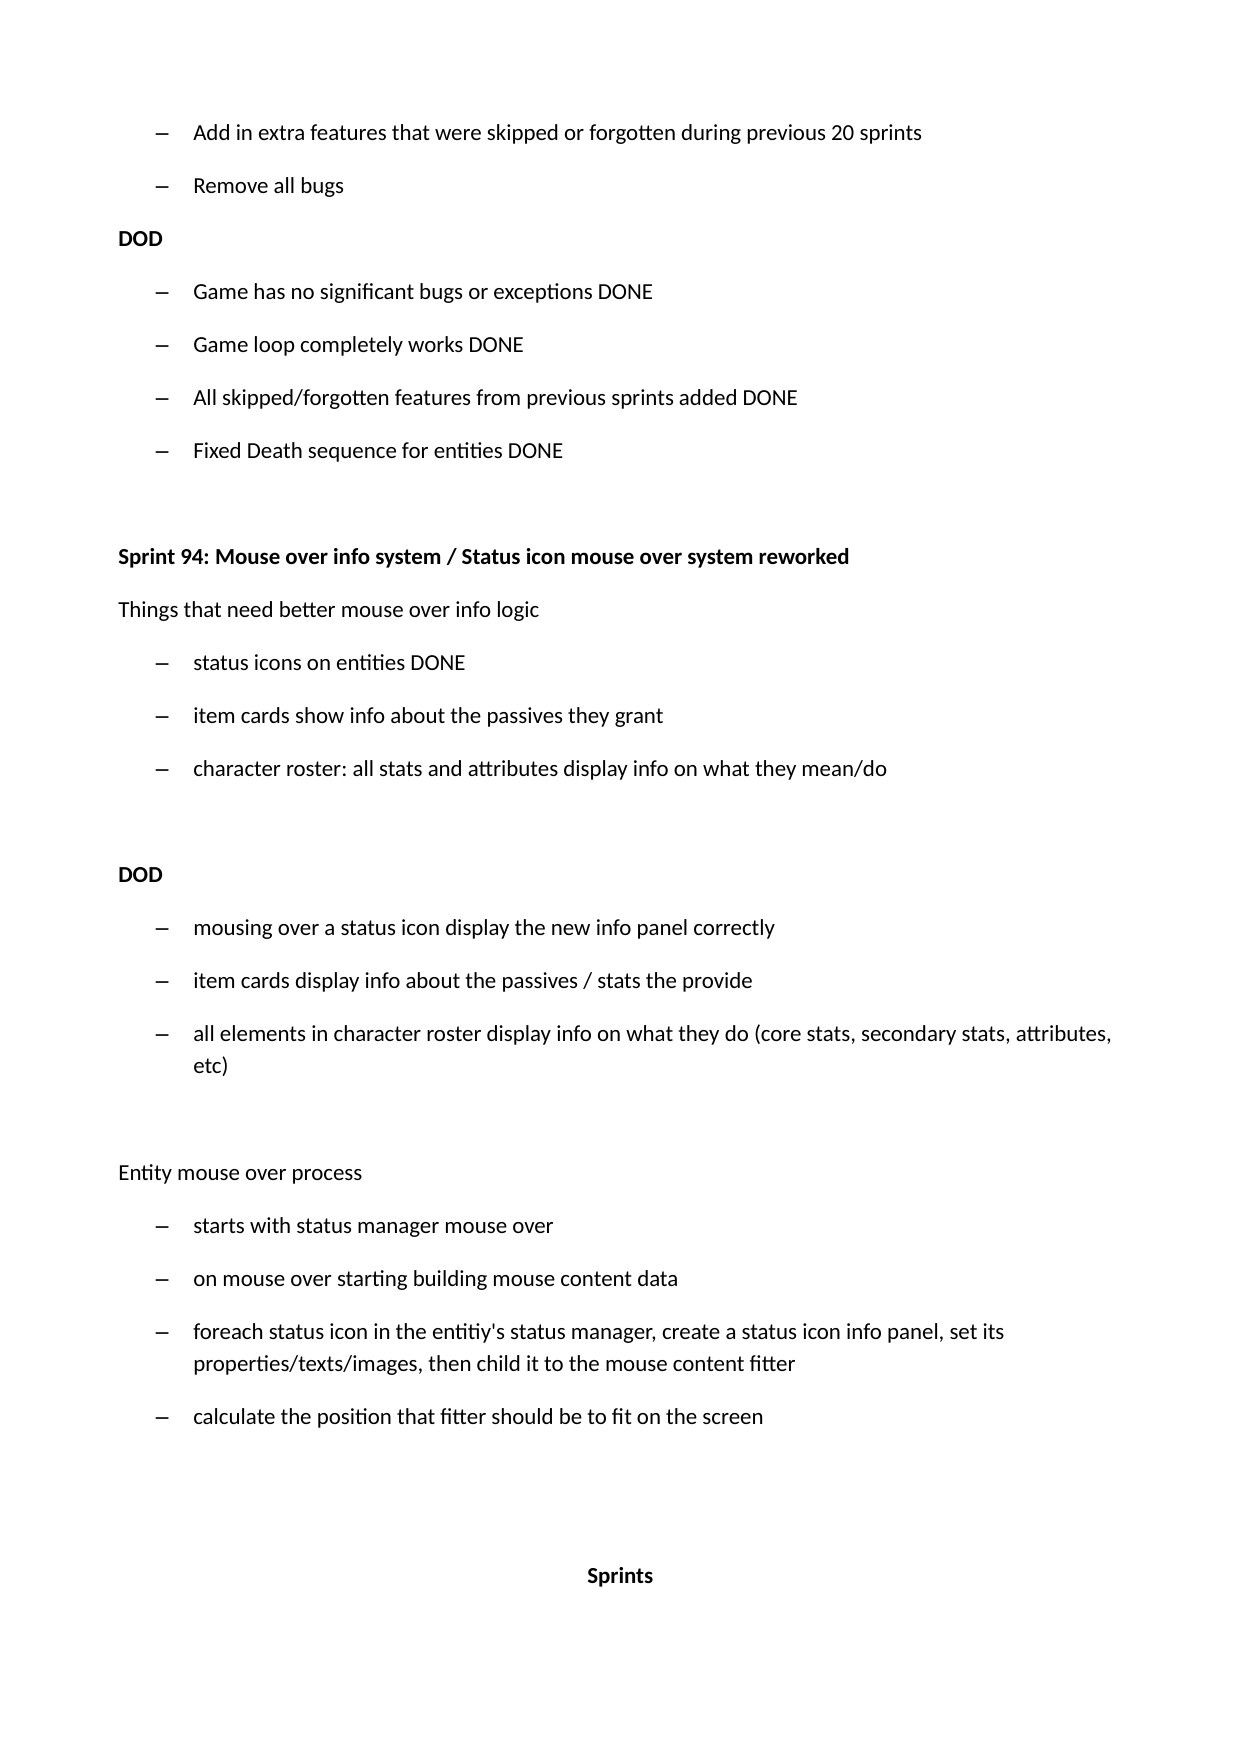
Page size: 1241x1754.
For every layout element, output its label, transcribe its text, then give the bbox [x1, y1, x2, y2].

list item cards show info about the passives they grant [156, 701, 1122, 729]
list all elements in character roster display info on what they do (core stats, secondary stats, attributes, etc) [156, 1019, 1122, 1080]
text DOD [118, 860, 1122, 888]
list starts with status manager mouse over [156, 1211, 1122, 1239]
text Sprint 94: Mouse over info system / Status icon mouse over system reworked [118, 542, 1122, 570]
list on mouse over starting building mouse content data [156, 1264, 1122, 1292]
text DOD [118, 224, 1122, 252]
list Remove all bugs [156, 171, 1122, 199]
list Game has no significant bugs or exceptions DONE [156, 277, 1122, 305]
list Game loop completely works DONE [156, 330, 1122, 358]
text Things that need better mouse over info logic [118, 595, 1122, 623]
list calculate the position that fitter should be to fit on the screen [156, 1402, 1122, 1430]
list All skipped/forgotten features from previous sprints added DONE [156, 383, 1122, 411]
list item cards display info about the passives / stats the provide [156, 966, 1122, 994]
list Add in extra features that were skipped or forgotten during previous 20 sprints [156, 118, 1122, 146]
list Fixed Death sequence for entities DONE [156, 436, 1122, 464]
list character roster: all stats and attributes display info on what they mean/do [156, 754, 1122, 782]
list status icons on entities DONE [156, 648, 1122, 676]
text Entity mouse over process [118, 1158, 1122, 1186]
list mousing over a status icon display the new info panel correctly [156, 913, 1122, 941]
list foreach status icon in the entitiy's status manager, create a status icon info panel, set its properties/texts/images, then child it to the mouse content fitter [156, 1317, 1122, 1377]
text Sprints [118, 1561, 1122, 1589]
